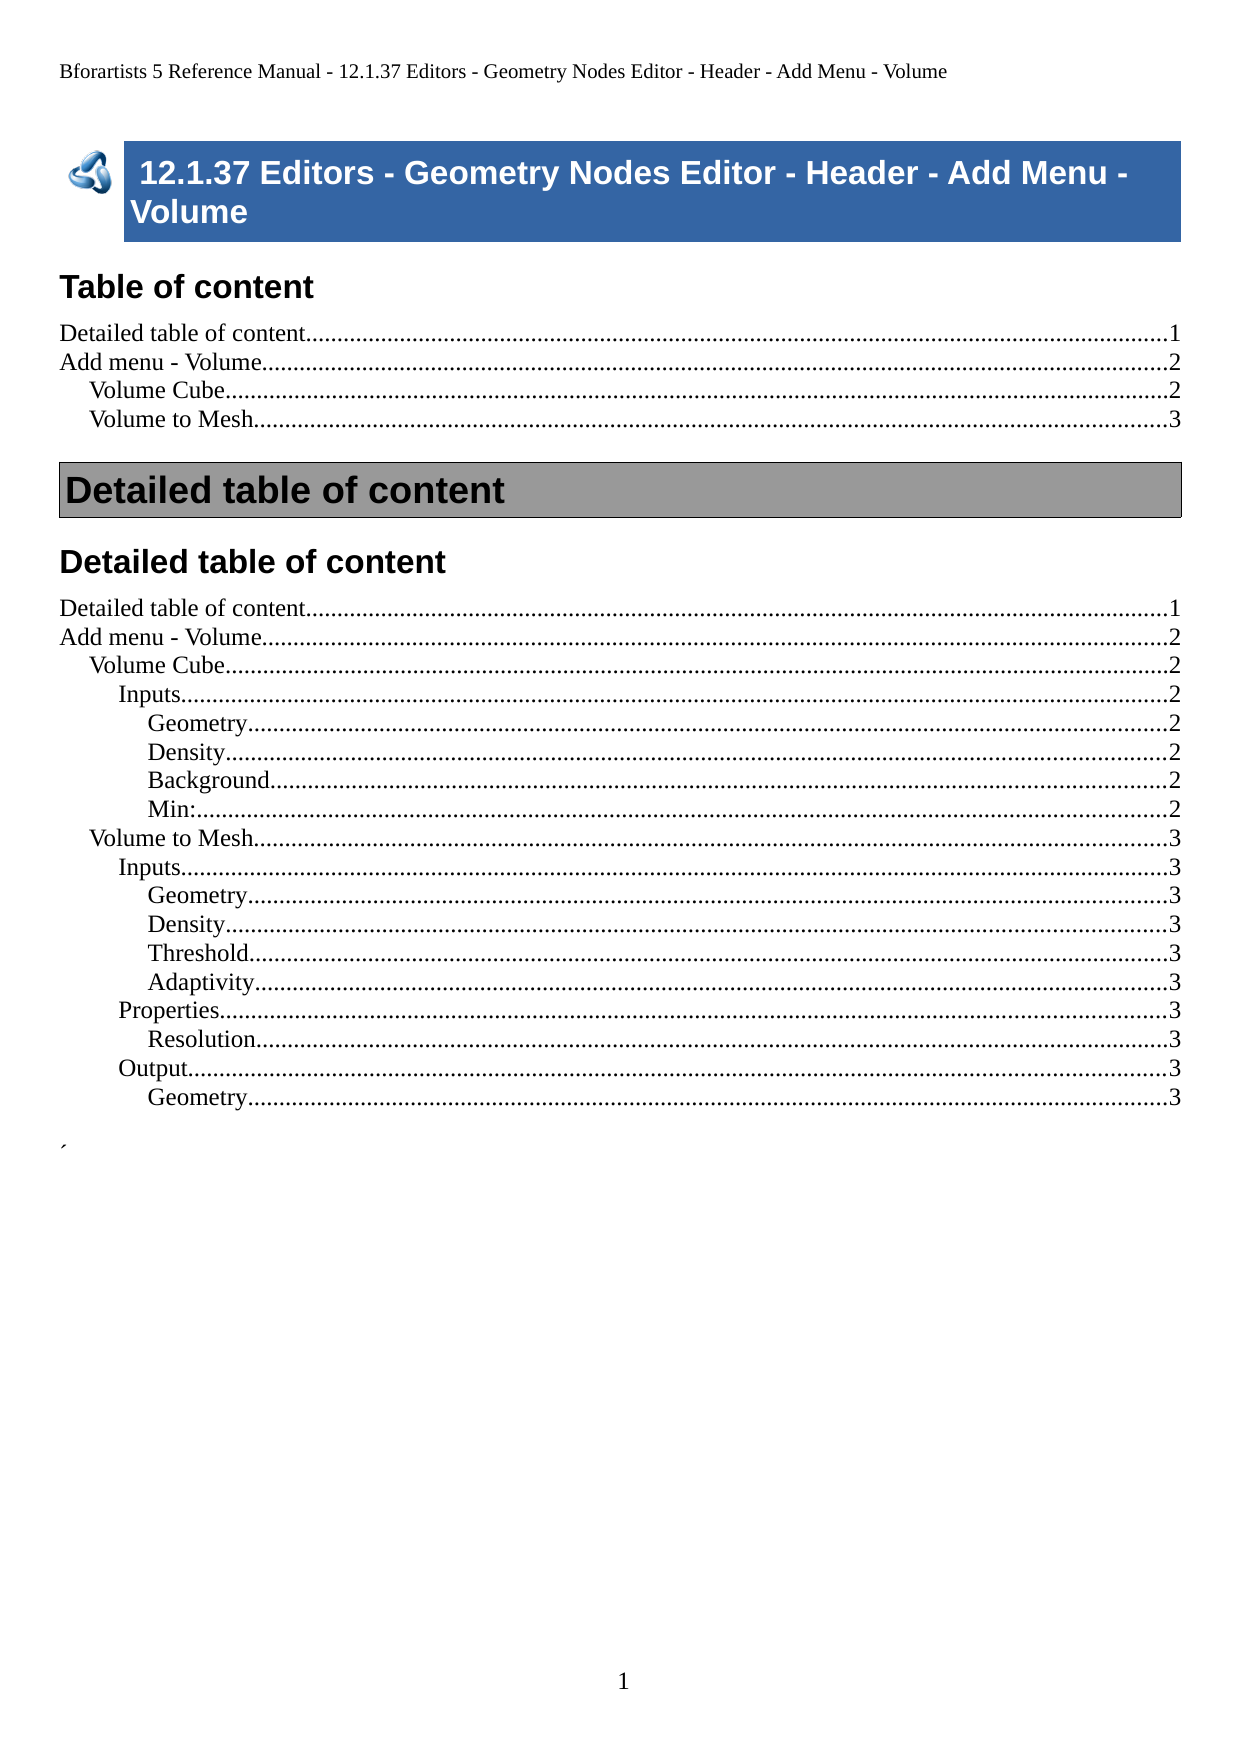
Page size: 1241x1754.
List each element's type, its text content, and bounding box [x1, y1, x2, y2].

text Add menu - Volume 2 [59, 622, 1181, 650]
table_header 12.1.37 Editors - Geometry Nodes Editor - Header - Add Menu - Volume [124, 141, 1181, 242]
text Volume to Mesh 3 [88, 404, 1181, 433]
text Geometry 3 [147, 880, 1181, 909]
text Density 2 [147, 737, 1181, 765]
text Geometry 3 [147, 1082, 1181, 1110]
subtitle Table of content [59, 267, 1181, 305]
text Volume to Mesh 3 [88, 823, 1181, 852]
subtitle Detailed table of content [59, 542, 1181, 580]
text Resolution 3 [147, 1024, 1181, 1053]
text Density 3 [147, 909, 1181, 938]
text Background 2 [147, 765, 1181, 794]
picture [65, 147, 114, 197]
text Adaptivity 3 [147, 967, 1181, 995]
text Detailed table of content 1 [59, 593, 1181, 622]
text Inputs 2 [118, 679, 1181, 708]
text Threshold 3 [147, 938, 1181, 967]
text Volume Cube 2 [88, 375, 1181, 404]
text Add menu - Volume 2 [59, 347, 1181, 375]
table_header [59, 141, 124, 242]
text Output 3 [118, 1053, 1181, 1082]
text Properties 3 [118, 995, 1181, 1024]
text Geometry 2 [147, 708, 1181, 737]
text Detailed table of content 1 [59, 318, 1181, 347]
text Inputs 3 [118, 852, 1181, 880]
table_header Detailed table of content [60, 463, 1181, 517]
text ´ [59, 1139, 1181, 1168]
text Min: 2 [147, 794, 1181, 823]
text Volume Cube 2 [88, 650, 1181, 679]
